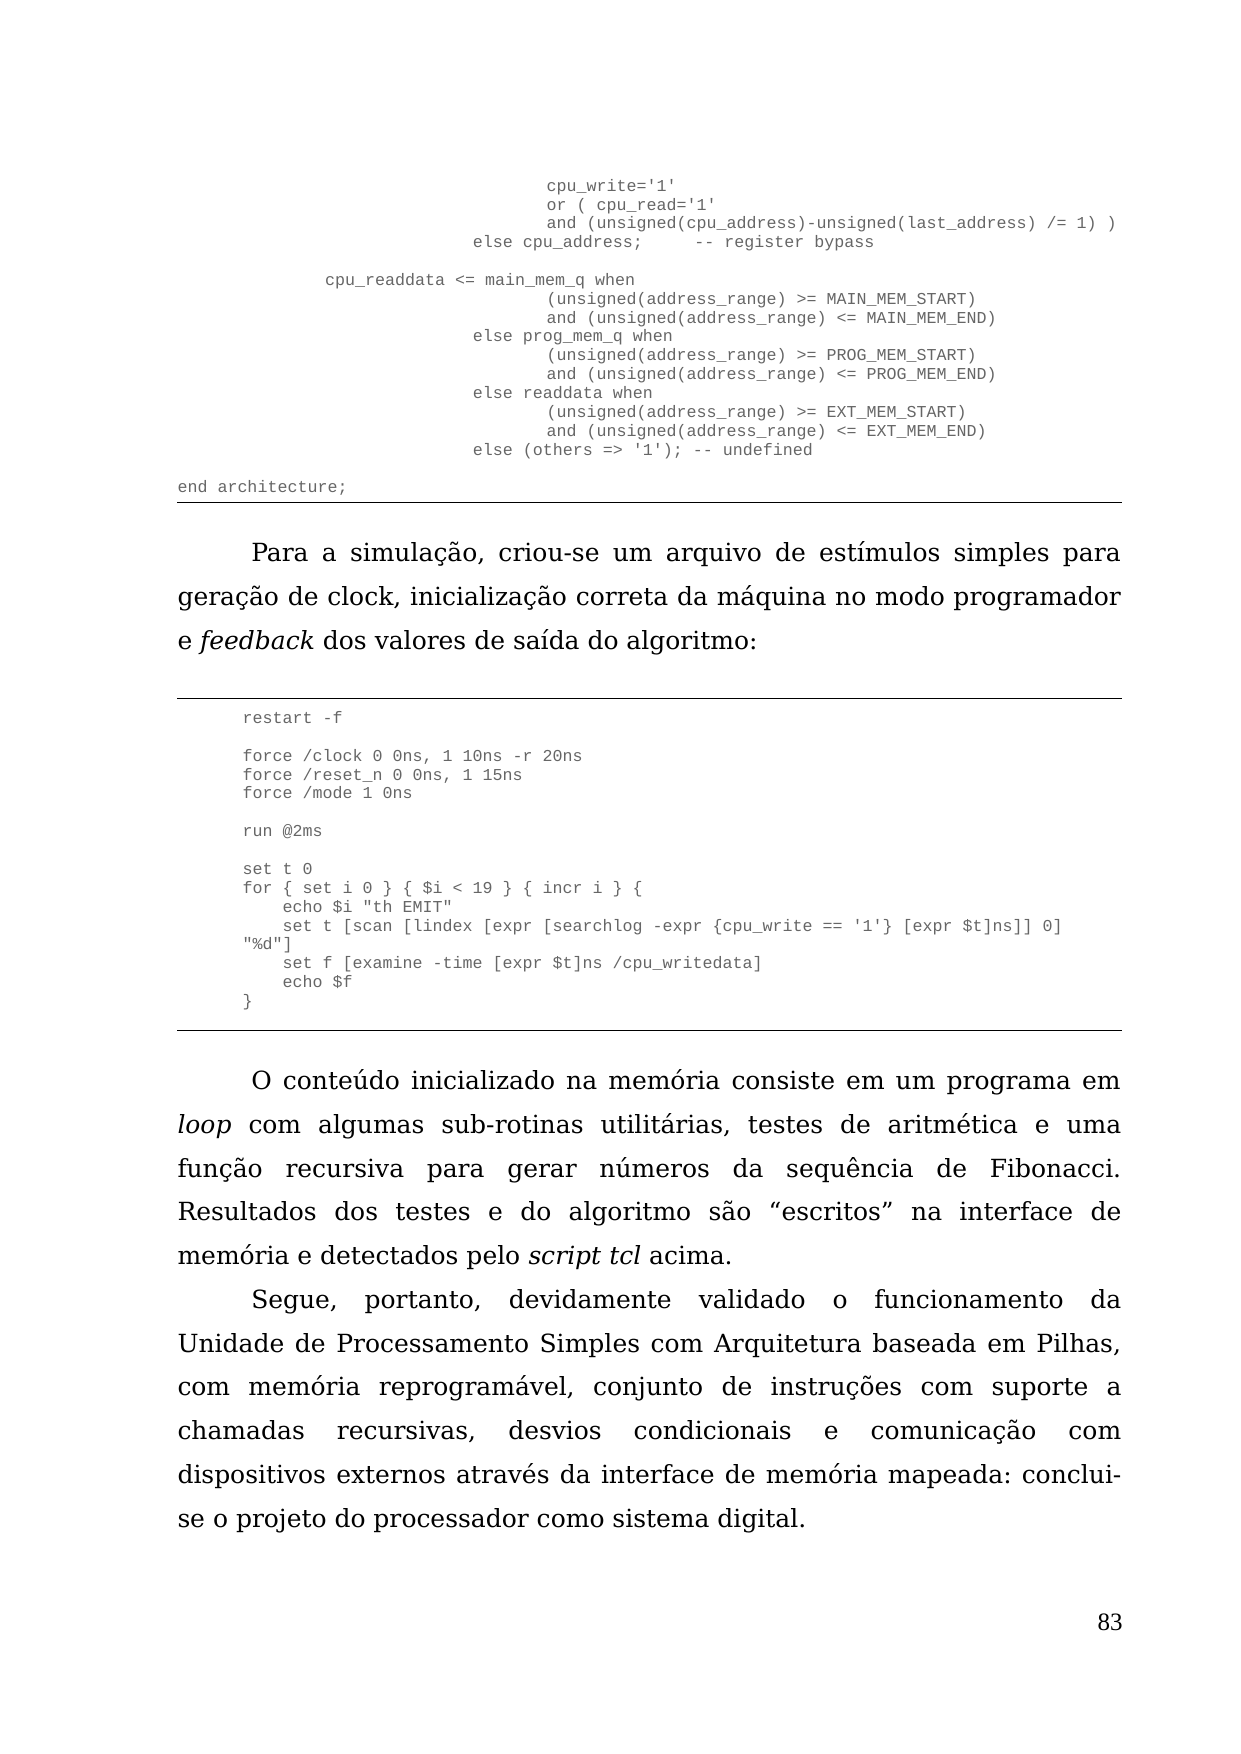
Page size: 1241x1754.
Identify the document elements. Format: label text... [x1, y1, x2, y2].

text (unsigned(address_range) >= EXT_MEM_START) [177, 403, 1122, 422]
text or ( cpu_read='1' [177, 196, 1122, 215]
text else (others => '1'); -- undefined [177, 441, 1122, 460]
text and (unsigned(address_range) <= PROG_MEM_END) [177, 366, 1122, 384]
text Segue, portanto, devidamente validado o funcionamento da Unidade de Processamento Simples com Arquitetura baseada em Pilhas, com memória reprogramável, conjunto de instruções com suporte a chamadas recursivas, desvios condicionais e comunicação com dispositivos externos através da interface de memória mapeada: conclui-se o projeto do processador como sistema digital. [177, 1285, 1122, 1533]
text force /reset_n 0 0ns, 1 15ns [242, 766, 1122, 785]
text } [242, 992, 1122, 1011]
text O conteúdo inicializado na memória consiste em um programa em loop com algumas sub-rotinas utilitárias, testes de aritmética e uma função recursiva para gerar números da sequência de Fibonacci. Resultados dos testes e do algoritmo são “escritos” na interface de memória e detectados pelo script tcl acima. [177, 1066, 1122, 1271]
text run @2ms [242, 823, 1122, 842]
text and (unsigned(cpu_address)-unsigned(last_address) /= 1) ) [177, 215, 1122, 234]
text restart -f [242, 710, 1122, 728]
text else readdata when [177, 384, 1122, 403]
text echo $i "th EMIT" [242, 898, 1122, 917]
text echo $f [242, 974, 1122, 992]
text set t 0 [242, 861, 1122, 879]
text (unsigned(address_range) >= MAIN_MEM_START) [177, 290, 1122, 309]
text cpu_write='1' [177, 177, 1122, 196]
text and (unsigned(address_range) <= EXT_MEM_END) [177, 422, 1122, 441]
text force /mode 1 0ns [242, 785, 1122, 804]
text Para a simulação, criou-se um arquivo de estímulos simples para geração de clock, inicialização correta da máquina no modo programador e feedback dos valores de saída do algoritmo: [177, 538, 1122, 655]
text and (unsigned(address_range) <= MAIN_MEM_END) [177, 309, 1122, 328]
text else cpu_address; -- register bypass [177, 234, 1122, 253]
text end architecture; [177, 479, 1122, 502]
text (unsigned(address_range) >= PROG_MEM_START) [177, 347, 1122, 366]
text cpu_readdata <= main_mem_q when [177, 271, 1122, 290]
text force /clock 0 0ns, 1 10ns -r 20ns [242, 747, 1122, 766]
text set t [scan [lindex [expr [searchlog -expr {cpu_write == '1'} [expr $t]ns]] 0] "%d"] [242, 917, 1122, 955]
text else prog_mem_q when [177, 328, 1122, 347]
text for { set i 0 } { $i < 19 } { incr i } { [242, 879, 1122, 898]
text set f [examine -time [expr $t]ns /cpu_writedata] [242, 955, 1122, 974]
